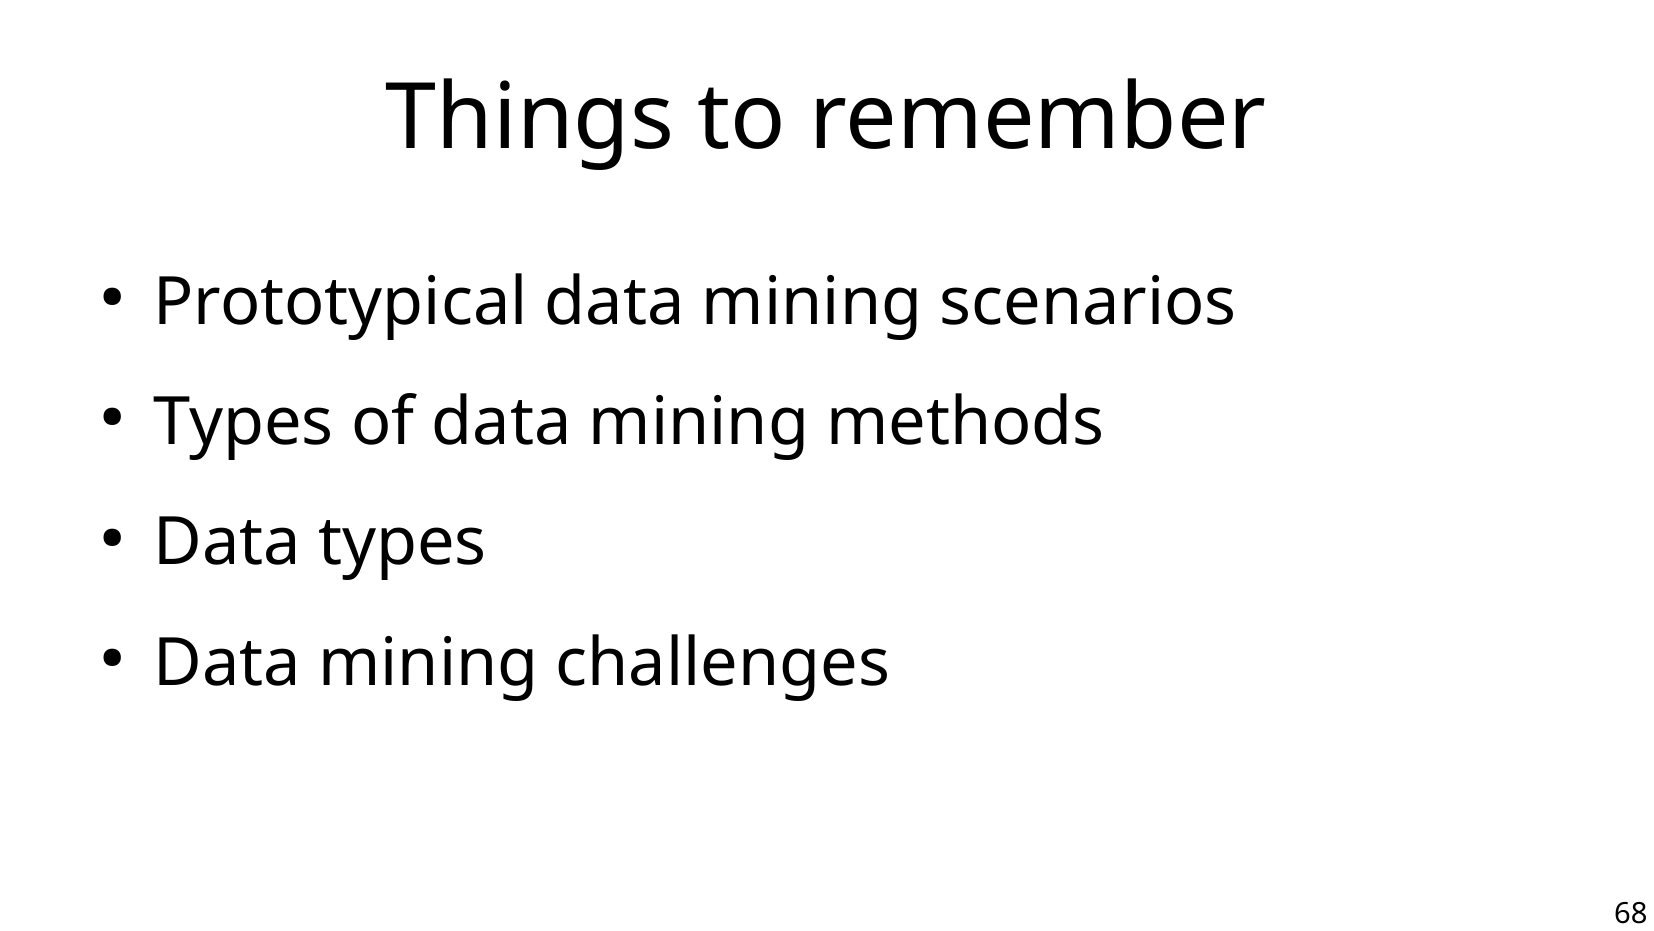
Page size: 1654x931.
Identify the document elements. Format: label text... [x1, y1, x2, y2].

list Prototypical data mining scenarios Types of data mining methods Data types Data mining challenges [82, 253, 1571, 793]
title Things to remember [82, 1, 1571, 226]
